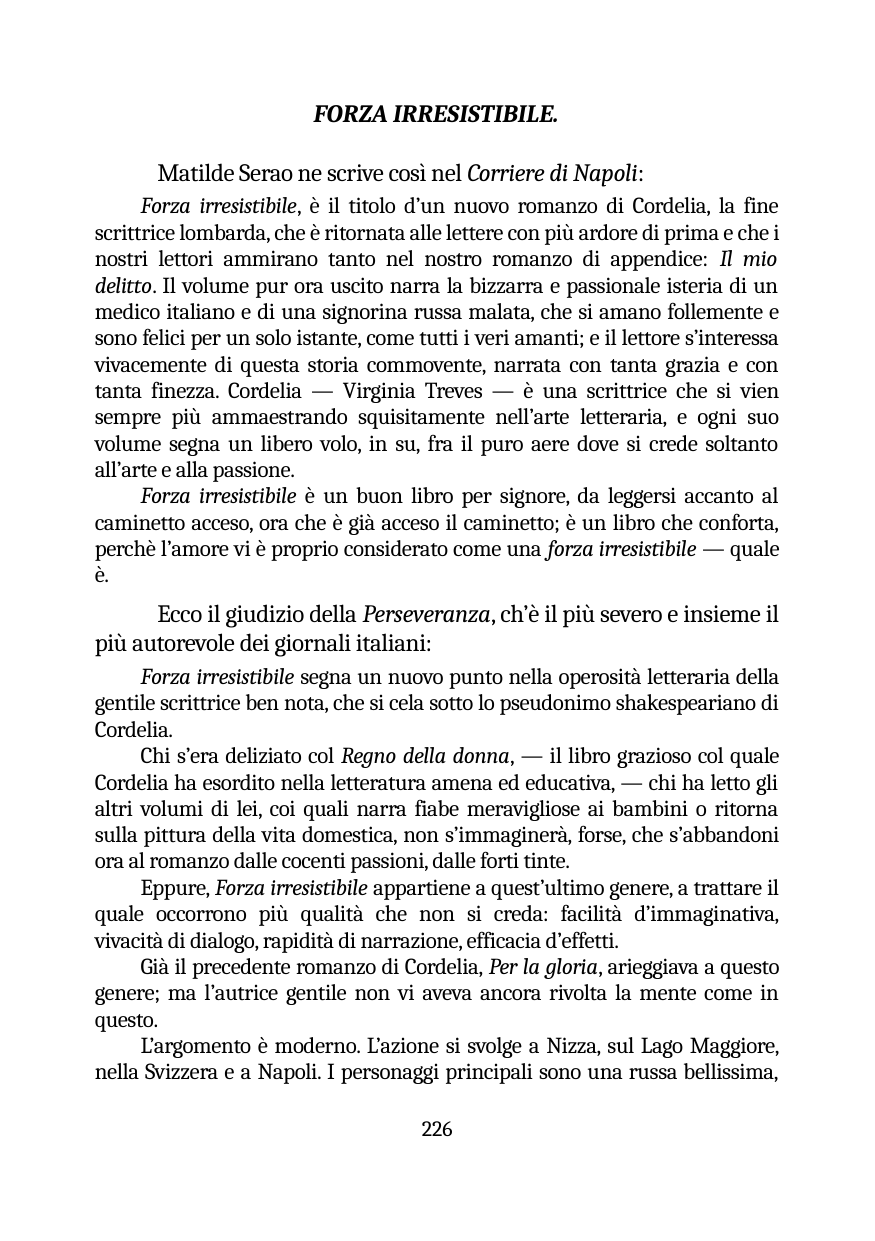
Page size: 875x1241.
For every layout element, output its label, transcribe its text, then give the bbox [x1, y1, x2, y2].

subtitle FORZA IRRESISTIBILE. [94, 100, 779, 129]
text Chi s’era deliziato col Regno della donna, — il libro grazioso col quale Cordelia ha esordito nella letteratura amena ed educativa, — chi ha letto gli altri volumi di lei, coi quali narra fiabe meravigliose ai bambini o ritorna sulla pittura della vita domestica, non s’immaginerà, forse, che s’abbandoni ora al romanzo dalle cocenti passioni, dalle forti tinte. [94, 743, 779, 875]
text Forza irresistibile segna un nuovo punto nella operosità letteraria della gentile scrittrice ben nota, che si cela sotto lo pseudonimo shakespeariano di Cordelia. [94, 664, 779, 743]
text Già il precedente romanzo di Cordelia, Per la gloria, arieggiava a questo genere; ma l’autrice gentile non vi aveva ancora rivolta la mente come in questo. [94, 954, 779, 1033]
text L’argomento è moderno. L’azione si svolge a Nizza, sul Lago Maggiore, nella Svizzera e a Napoli. I personaggi principali sono una russa bellissima, [94, 1033, 779, 1086]
text Forza irresistibile, è il titolo d’un nuovo romanzo di Cordelia, la fine scrittrice lombarda, che è ritornata alle lettere con più ardore di prima e che i nostri lettori ammirano tanto nel nostro romanzo di appendice: Il mio delitto. Il volume pur ora uscito narra la bizzarra e passionale isteria di un medico italiano e di una signorina russa malata, che si amano follemente e sono felici per un solo istante, come tutti i veri amanti; e il lettore s’interessa vivacemente di questa storia commovente, narrata con tanta grazia e con tanta finezza. Cordelia — Virginia Treves — è una scrittrice che si vien sempre più ammaestrando squisitamente nell’arte letteraria, e ogni suo volume segna un libero volo, in su, fra il puro aere dove si crede soltanto all’arte e alla passione. [94, 193, 779, 483]
text Matilde Serao ne scrive così nel Corriere di Napoli: [94, 159, 779, 187]
text Eppure, Forza irresistibile appartiene a quest’ultimo genere, a trattare il quale occorrono più qualità che non si creda: facilità d’immaginativa, vivacità di dialogo, rapidità di narrazione, efficacia d’effetti. [94, 875, 779, 954]
text Forza irresistibile è un buon libro per signore, da leggersi accanto al caminetto acceso, ora che è già acceso il caminetto; è un libro che conforta, perchè l’amore vi è proprio considerato come una forza irresistibile — quale è. [94, 483, 779, 589]
text Ecco il giudizio della Perseveranza, ch’è il più severo e insieme il più autorevole dei giornali italiani: [94, 600, 779, 658]
